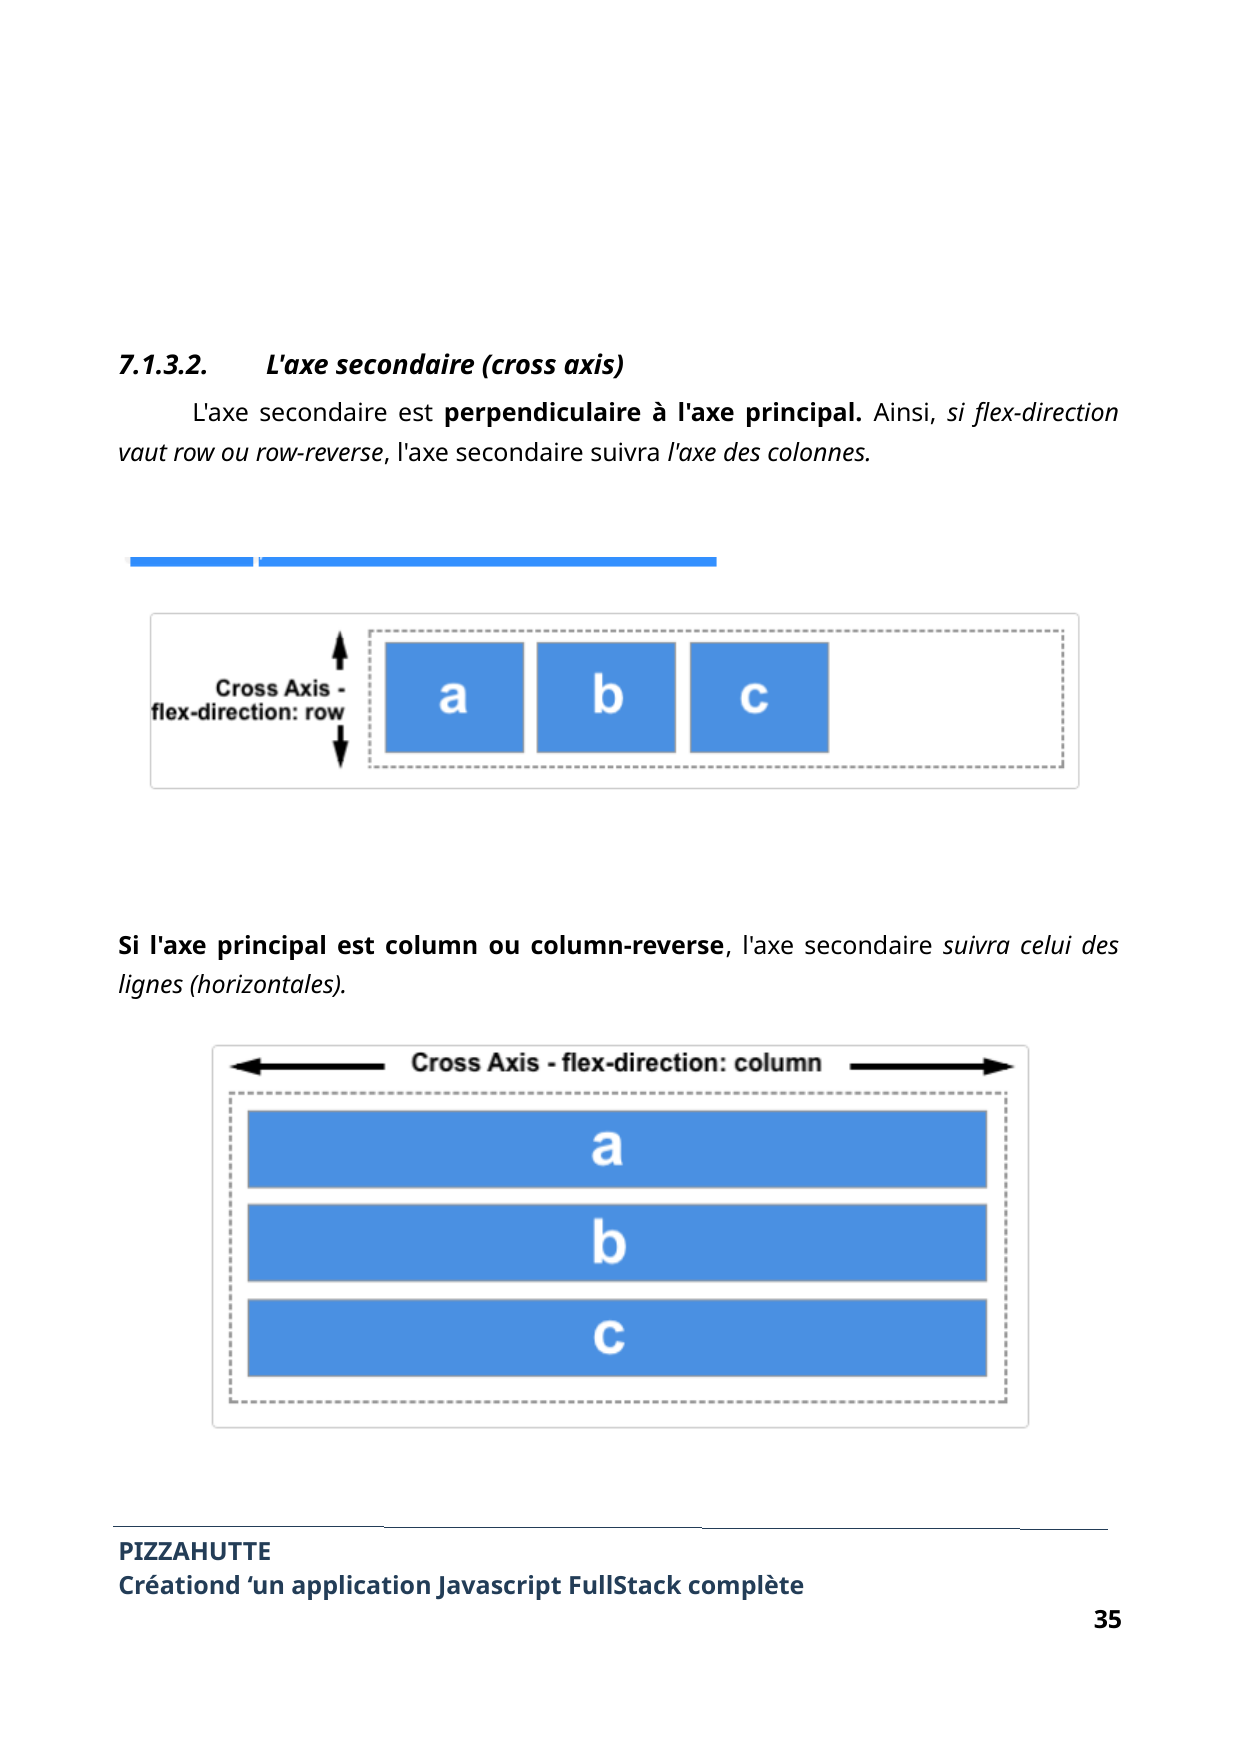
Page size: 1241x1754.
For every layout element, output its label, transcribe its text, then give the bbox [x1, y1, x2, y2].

picture [162, 1021, 1078, 1435]
text L'axe secondaire est perpendiculaire à l'axe principal. Ainsi, si flex-direction vaut row ou row-reverse, l'axe secondaire suivra l'axe des colonnes. [118, 395, 1122, 468]
text Si l'axe principal est column ou column-reverse, l'axe secondaire suivra celui des lignes (horizontales). [118, 928, 1122, 1001]
subtitle L'axe secondaire (cross axis) [118, 346, 1122, 382]
picture [118, 557, 1123, 816]
